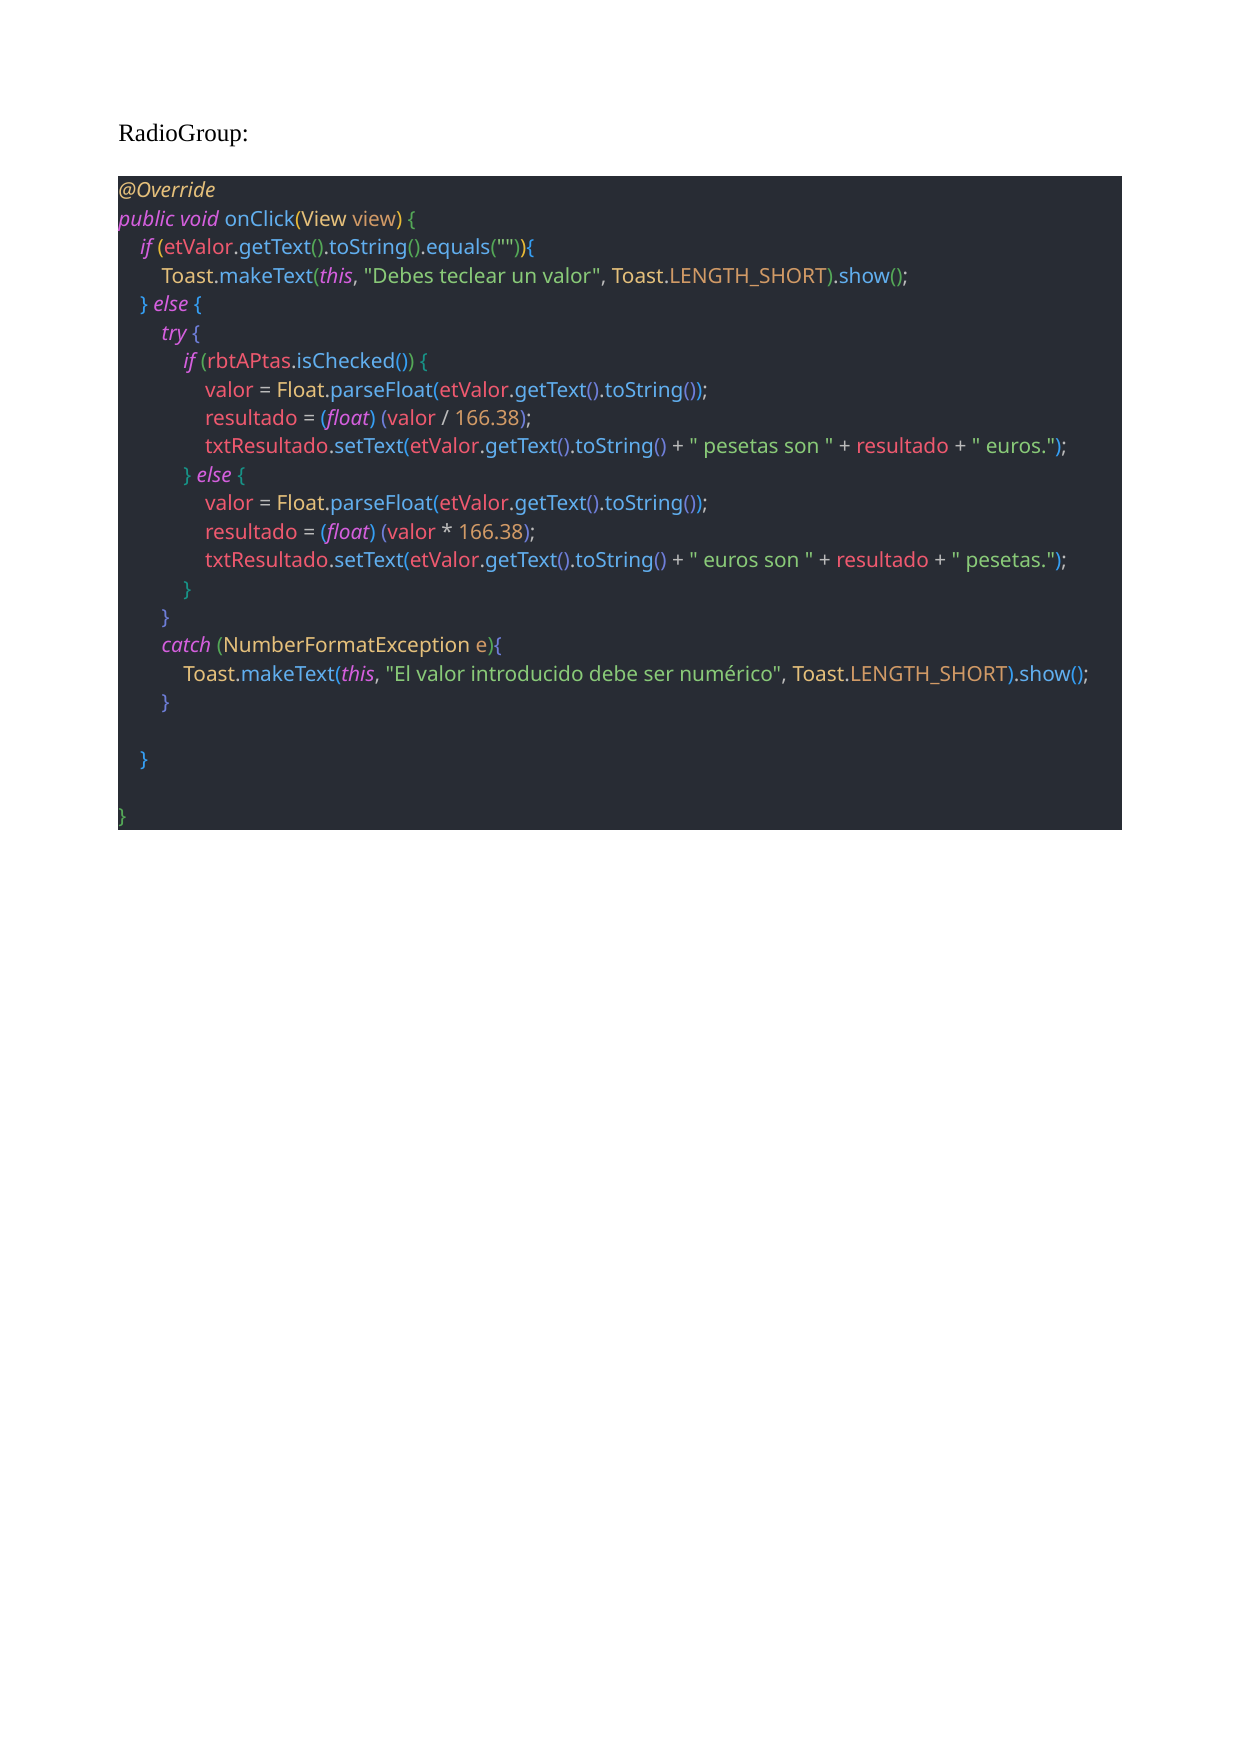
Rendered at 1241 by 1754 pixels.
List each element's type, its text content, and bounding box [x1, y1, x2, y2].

text @Override public void onClick(View view) { if (etValor.getText().toString().equals("")){ Toast.makeText(this, "Debes teclear un valor", Toast.LENGTH_SHORT).show(); } else { try { if (rbtAPtas.isChecked()) { valor = Float.parseFloat(etValor.getText().toString()); resultado = (float) (valor / 166.38); txtResultado.setText(etValor.getText().toString() + " pesetas son " + resultado + " euros."); } else { valor = Float.parseFloat(etValor.getText().toString()); resultado = (float) (valor * 166.38); txtResultado.setText(etValor.getText().toString() + " euros son " + resultado + " pesetas."); } } catch (NumberFormatException e){ Toast.makeText(this, "El valor introducido debe ser numérico", Toast.LENGTH_SHORT).show(); } } } [118, 176, 1122, 830]
text RadioGroup: [118, 118, 1122, 147]
